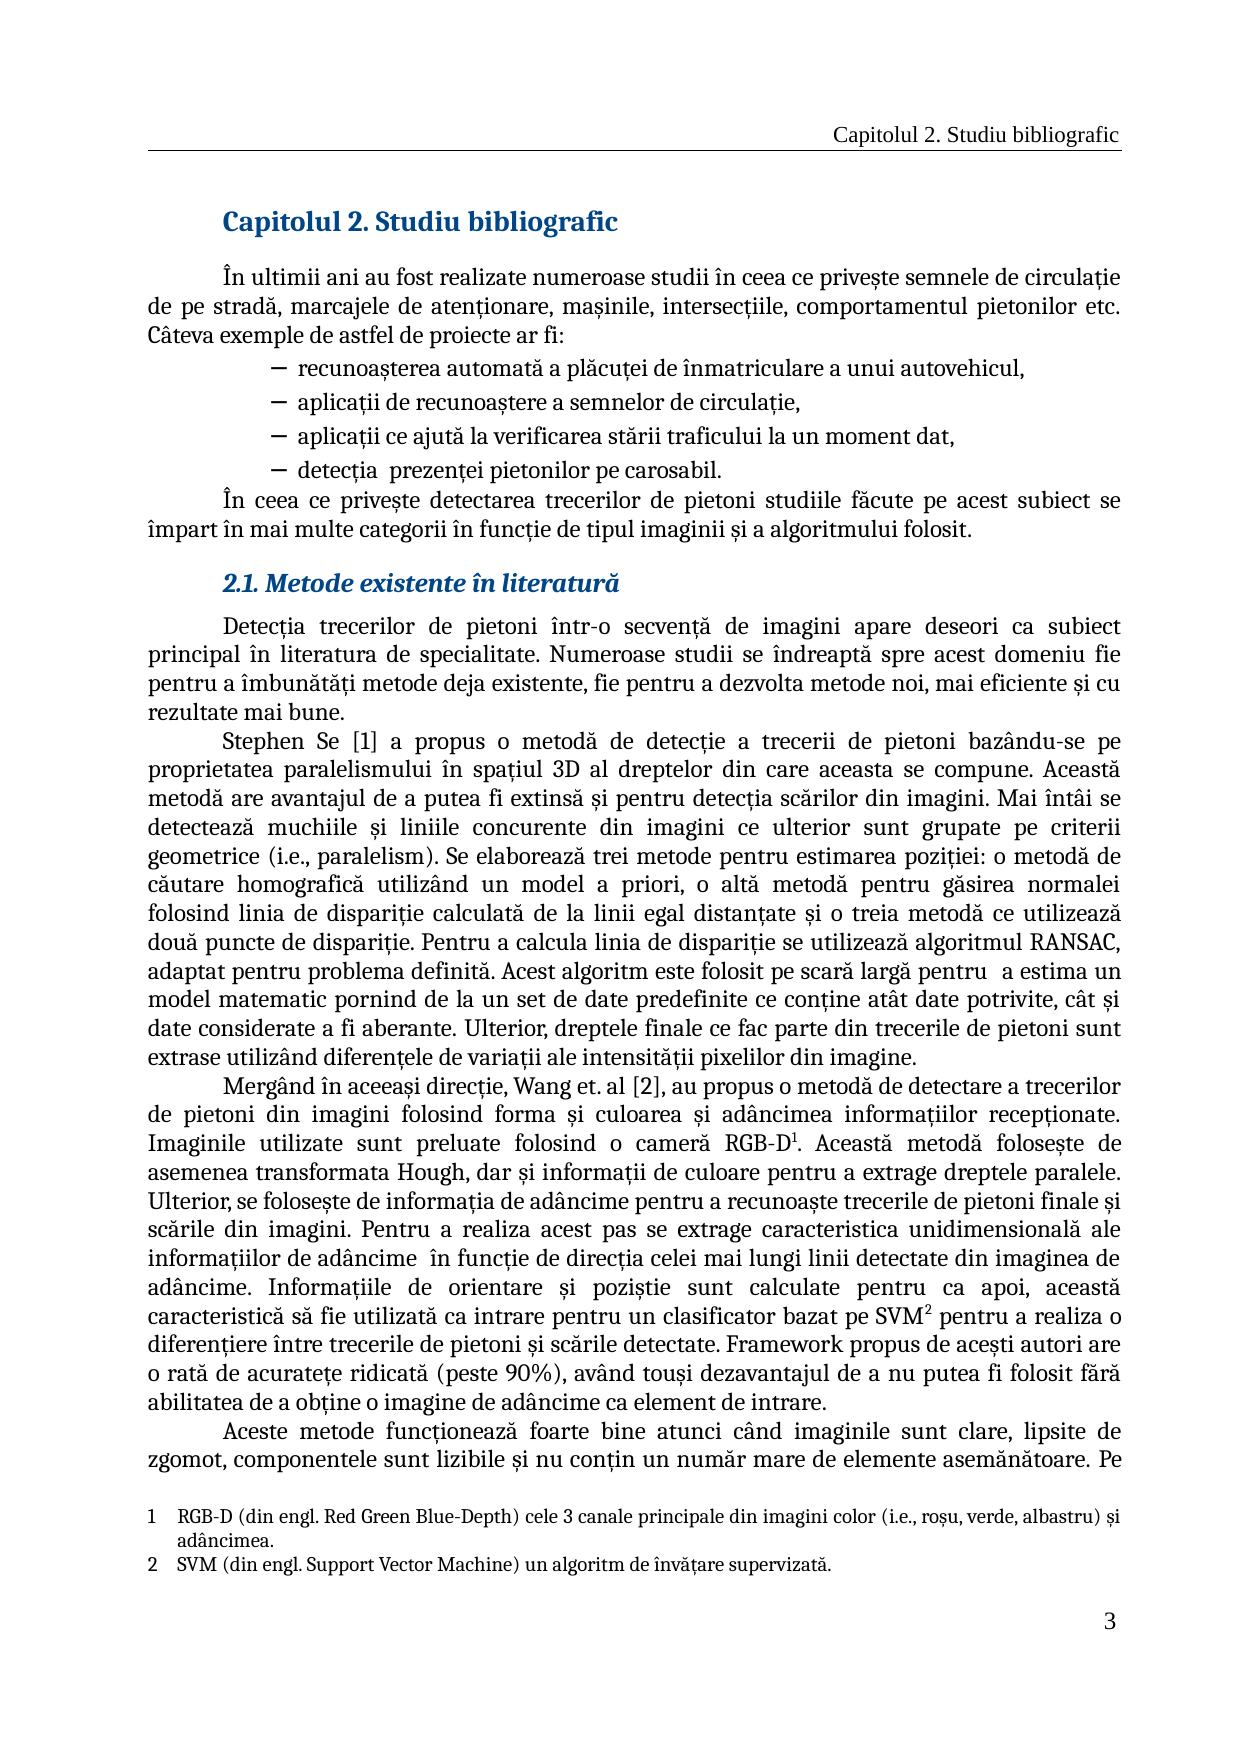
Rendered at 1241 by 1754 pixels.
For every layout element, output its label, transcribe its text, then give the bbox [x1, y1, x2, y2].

text SVM (din engl. Support Vector Machine) un algoritm de învățare supervizată. [148, 1553, 1122, 1577]
list aplicații de recunoaștere a semnelor de circulație, [279, 384, 1122, 418]
text Aceste metode funcționează foarte bine atunci când imaginile sunt clare, lipsite de zgomot, componentele sunt lizibile și nu conțin un număr mare de elemente asemănătoare. Pe [148, 1417, 1122, 1474]
list recunoașterea automată a plăcuței de înmatriculare a unui autovehicul, [279, 349, 1122, 384]
text În ceea ce privește detectarea trecerilor de pietoni studiile făcute pe acest subiect se împart în mai multe categorii în funcție de tipul imaginii și a algoritmului folosit. [148, 486, 1122, 543]
list aplicații ce ajută la verificarea stării traficului la un moment dat, [279, 418, 1122, 452]
text În ultimii ani au fost realizate numeroase studii în ceea ce privește semnele de circulație de pe stradă, marcajele de atenționare, mașinile, intersecțiile, comportamentul pietonilor etc. Câteva exemple de astfel de proiecte ar fi: [148, 263, 1122, 349]
subtitle Metode existente în literatură [223, 568, 1122, 599]
text Mergând în aceeași direcție, Wang et. al [2], au propus o metodă de detectare a trecerilor de pietoni din imagini folosind forma și culoarea și adâncimea informațiilor recepționate. Imaginile utilizate sunt preluate folosind o cameră RGB-D. Această metodă folosește de asemenea transformata Hough, dar și informații de culoare pentru a extrage dreptele paralele. Ulterior, se folosește de informația de adâncime pentru a recunoaște trecerile de pietoni finale și scările din imagini. Pentru a realiza acest pas se extrage caracteristica unidimensională ale informațiilor de adâncime în funcție de direcția celei mai lungi linii detectate din imaginea de adâncime. Informațiile de orientare și poziștie sunt calculate pentru ca apoi, această caracteristică să fie utilizată ca intrare pentru un clasificator bazat pe SVM pentru a realiza o diferențiere între trecerile de pietoni și scările detectate. Framework propus de acești autori are o rată de acuratețe ridicată (peste 90%), având touși dezavantajul de a nu putea fi folosit fără abilitatea de a obține o imagine de adâncime ca element de intrare. [148, 1072, 1122, 1417]
subtitle Studiu bibliografic [148, 205, 1122, 238]
list detecția prezenței pietonilor pe carosabil. [279, 452, 1122, 486]
text RGB-D (din engl. Red Green Blue-Depth) cele 3 canale principale din imagini color (i.e., roșu, verde, albastru) și adâncimea. [148, 1505, 1122, 1553]
text Stephen Se [1] a propus o metodă de detecție a trecerii de pietoni bazându-se pe proprietatea paralelismului în spațiul 3D al dreptelor din care aceasta se compune. Această metodă are avantajul de a putea fi extinsă și pentru detecția scărilor din imagini. Mai întâi se detectează muchiile și liniile concurente din imagini ce ulterior sunt grupate pe criterii geometrice (i.e., paralelism). Se elaborează trei metode pentru estimarea poziției: o metodă de căutare homografică utilizând un model a priori, o altă metodă pentru găsirea normalei folosind linia de dispariție calculată de la linii egal distanțate și o treia metodă ce utilizează două puncte de dispariție. Pentru a calcula linia de dispariție se utilizează algoritmul RANSAC, adaptat pentru problema definită. Acest algoritm este folosit pe scară largă pentru a estima un model matematic pornind de la un set de date predefinite ce conține atât date potrivite, cât și date considerate a fi aberante. Ulterior, dreptele finale ce fac parte din trecerile de pietoni sunt extrase utilizând diferențele de variații ale intensității pixelilor din imagine. [148, 727, 1122, 1072]
text Detecția trecerilor de pietoni într-o secvență de imagini apare deseori ca subiect principal în literatura de specialitate. Numeroase studii se îndreaptă spre acest domeniu fie pentru a îmbunătăți metode deja existente, fie pentru a dezvolta metode noi, mai eficiente și cu rezultate mai bune. [148, 612, 1122, 727]
